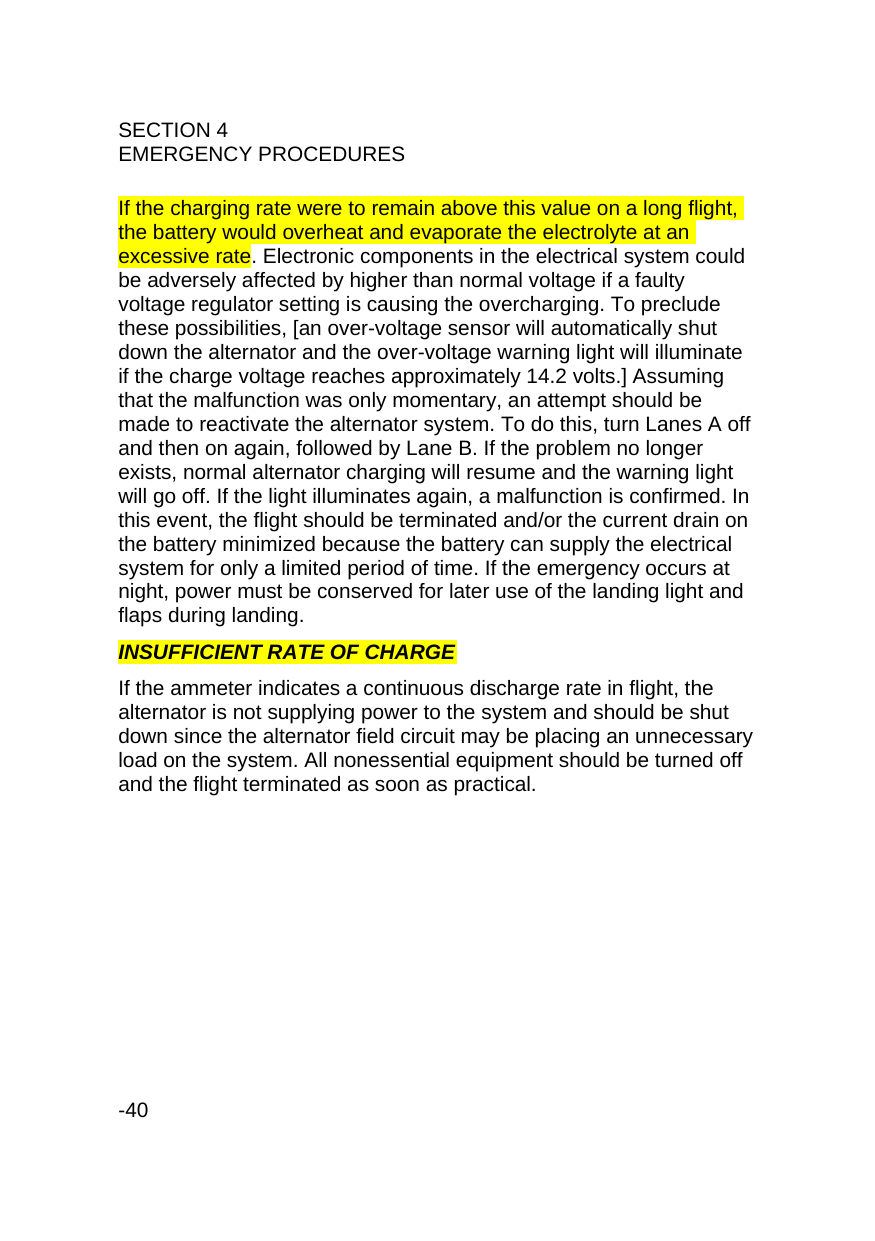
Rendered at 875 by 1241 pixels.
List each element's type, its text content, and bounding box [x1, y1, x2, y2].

text If the charging rate were to remain above this value on a long flight, the battery would overheat and evaporate the electrolyte at an excessive rate. Electronic components in the electrical system could be adversely affected by higher than normal voltage if a faulty voltage regulator setting is causing the overcharging. To preclude these possibilities, [an over-voltage sensor will automatically shut down the alternator and the over-voltage warning light will illuminate if the charge voltage reaches approximately 14.2 volts.] Assuming that the malfunction was only momentary, an attempt should be made to reactivate the alternator system. To do this, turn Lanes A off and then on again, followed by Lane B. If the problem no longer exists, normal alternator charging will resume and the warning light will go off. If the light illuminates again, a malfunction is confirmed. In this event, the flight should be terminated and/or the current drain on the battery minimized because the battery can supply the electrical system for only a limited period of time. If the emergency occurs at night, power must be conserved for later use of the landing light and flaps during landing. [118, 196, 756, 627]
subtitle INSUFFICIENT RATE OF CHARGE [118, 640, 756, 664]
text If the ammeter indicates a continuous discharge rate in flight, the alternator is not supplying power to the system and should be shut down since the alternator field circuit may be placing an unnecessary load on the system. All nonessential equipment should be turned off and the flight terminated as soon as practical. [118, 676, 756, 796]
